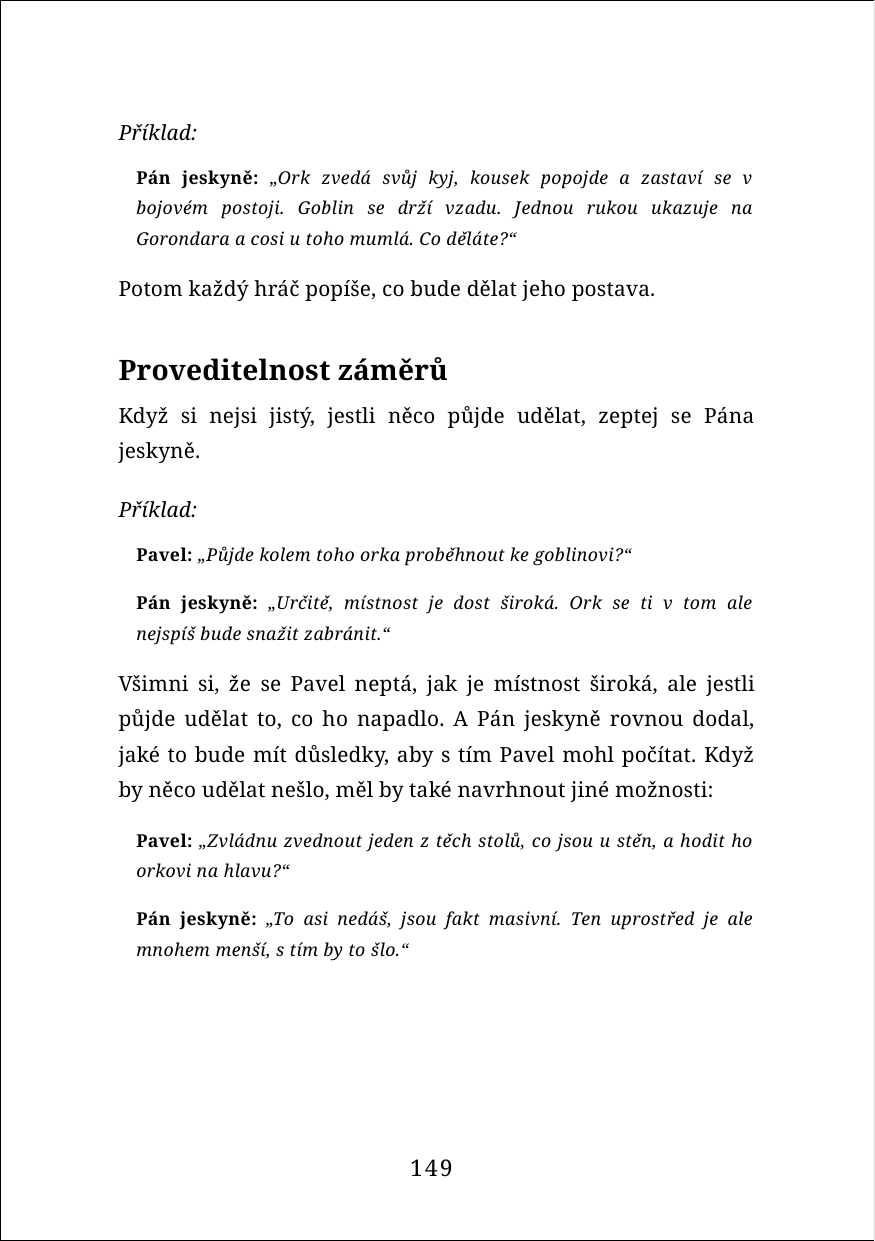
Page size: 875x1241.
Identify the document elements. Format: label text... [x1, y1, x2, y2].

text Potom každý hráč popíše, co bude dělat jeho postava. [118, 274, 756, 302]
text Pán jeskyně: „Ork zvedá svůj kyj, kousek popojde a zastaví se v bojovém postoji. Goblin se drží vzadu. Jednou rukou ukazuje na Gorondara a cosi u toho mumlá. Co děláte?“ [136, 166, 756, 250]
text Všimni si, že se Pavel neptá, jak je místnost široká, ale jestli půjde udělat to, co ho napadlo. A Pán jeskyně rovnou dodal, jaké to bude mít důsledky, aby s tím Pavel mohl počítat. Když by něco udělat nešlo, měl by také navrhnout jiné možnosti: [118, 669, 756, 804]
text Pán jeskyně: „Určitě, místnost je dost široká. Ork se ti v tom ale nejspíš bude snažit zabránit.“ [136, 591, 756, 645]
text Když si nejsi jistý, jestli něco půjde udělat, zeptej se Pána jeskyně. [118, 401, 756, 465]
text Pavel: „Zvládnu zvednout jeden z těch stolů, co jsou u stěn, a hodit ho orkovi na hlavu?“ [136, 829, 756, 883]
text Příklad: [118, 118, 756, 147]
text Pán jeskyně: „To asi nedáš, jsou fakt masivní. Ten uprostřed je ale mnohem menší, s tím by to šlo.“ [136, 907, 756, 961]
subtitle Proveditelnost záměrů [118, 351, 756, 389]
text Pavel: „Půjde kolem toho orka proběhnout ke goblinovi?“ [136, 543, 756, 567]
text Příklad: [118, 496, 756, 524]
